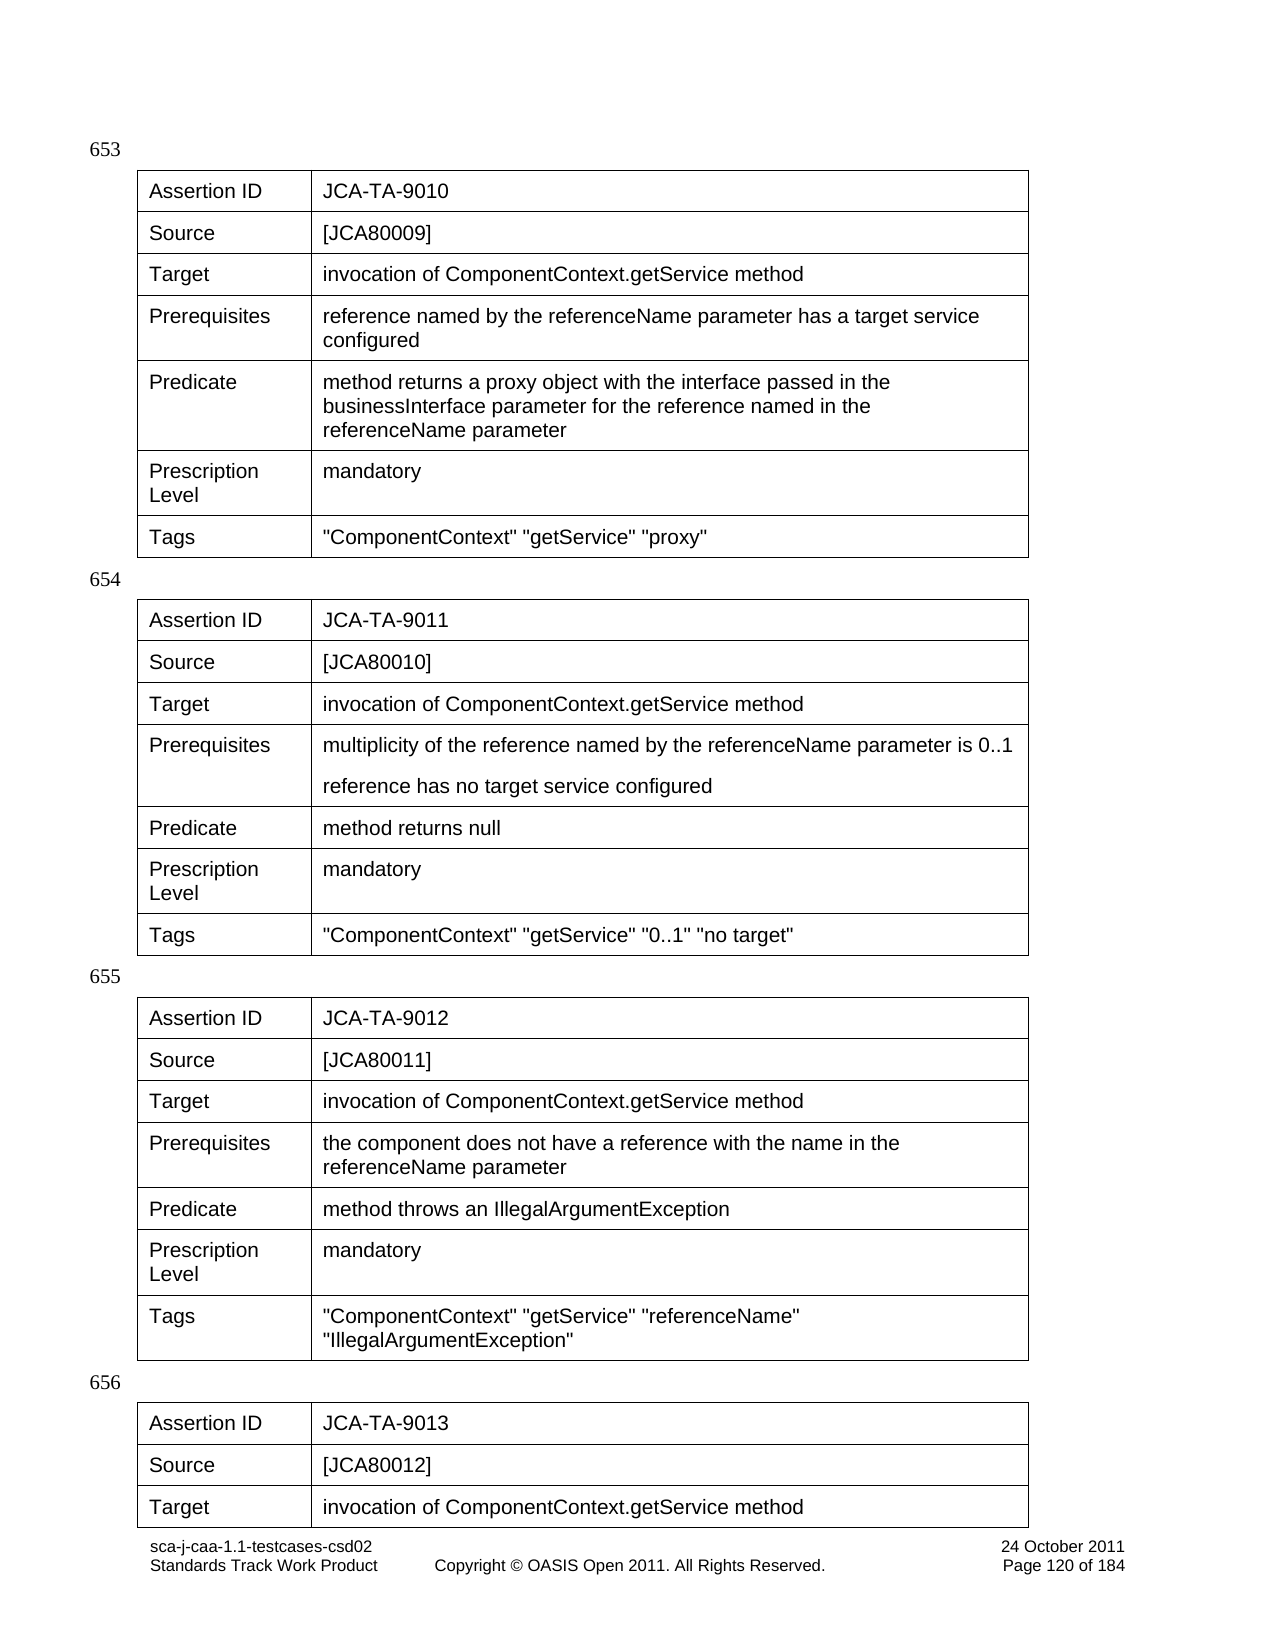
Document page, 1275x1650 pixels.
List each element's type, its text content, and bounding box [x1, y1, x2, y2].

table_cell Source [138, 1445, 311, 1485]
table_cell mandatory [312, 1230, 1028, 1294]
table_cell Prerequisites [138, 725, 311, 806]
table_cell Prescription Level [138, 1230, 311, 1294]
table_cell Target [138, 683, 311, 724]
table_header JCA-TA-9013 [312, 1403, 1028, 1443]
table_cell Source [138, 1039, 311, 1080]
table_cell Tags [138, 1296, 311, 1360]
table_cell [JCA80011] [312, 1039, 1028, 1080]
table_cell Prescription Level [138, 849, 311, 913]
table_cell "ComponentContext" "getService" "referenceName" "IllegalArgumentException" [312, 1296, 1028, 1360]
table_cell invocation of ComponentContext.getService method [312, 254, 1028, 294]
table_cell mandatory [312, 849, 1028, 913]
table_cell Prescription Level [138, 451, 311, 515]
table_cell [JCA80010] [312, 641, 1028, 682]
table_cell multiplicity of the reference named by the referenceName parameter is 0..1 reference has no target service configured [312, 725, 1028, 806]
table_cell Prerequisites [138, 296, 311, 360]
table_header Assertion ID [138, 1403, 311, 1443]
table_cell reference named by the referenceName parameter has a target service configured [312, 296, 1028, 360]
table_cell mandatory [312, 451, 1028, 515]
table_header JCA-TA-9010 [312, 171, 1028, 211]
table_cell Predicate [138, 807, 311, 848]
table_cell method throws an IllegalArgumentException [312, 1188, 1028, 1229]
table_cell [JCA80012] [312, 1445, 1028, 1485]
table_cell "ComponentContext" "getService" "0..1" "no target" [312, 914, 1028, 955]
table_cell Tags [138, 914, 311, 955]
table_cell Predicate [138, 1188, 311, 1229]
table_cell invocation of ComponentContext.getService method [312, 1081, 1028, 1122]
table_header Assertion ID [138, 998, 311, 1038]
table_cell Prerequisites [138, 1123, 311, 1187]
table_cell Source [138, 641, 311, 682]
table_cell method returns a proxy object with the interface passed in the businessInterface parameter for the reference named in the referenceName parameter [312, 361, 1028, 450]
table_cell invocation of ComponentContext.getService method [312, 683, 1028, 724]
table_cell Target [138, 254, 311, 294]
table_cell Target [138, 1081, 311, 1122]
table_cell Source [138, 212, 311, 253]
table_cell method returns null [312, 807, 1028, 848]
table_cell invocation of ComponentContext.getService method [312, 1486, 1028, 1527]
table_cell the component does not have a reference with the name in the referenceName parameter [312, 1123, 1028, 1187]
table_header JCA-TA-9012 [312, 998, 1028, 1038]
table_cell Target [138, 1486, 311, 1527]
table_cell "ComponentContext" "getService" "proxy" [312, 516, 1028, 557]
table_header Assertion ID [138, 600, 311, 640]
table_cell Predicate [138, 361, 311, 450]
table_cell [JCA80009] [312, 212, 1028, 253]
table_header JCA-TA-9011 [312, 600, 1028, 640]
table_header Assertion ID [138, 171, 311, 211]
table_cell Tags [138, 516, 311, 557]
